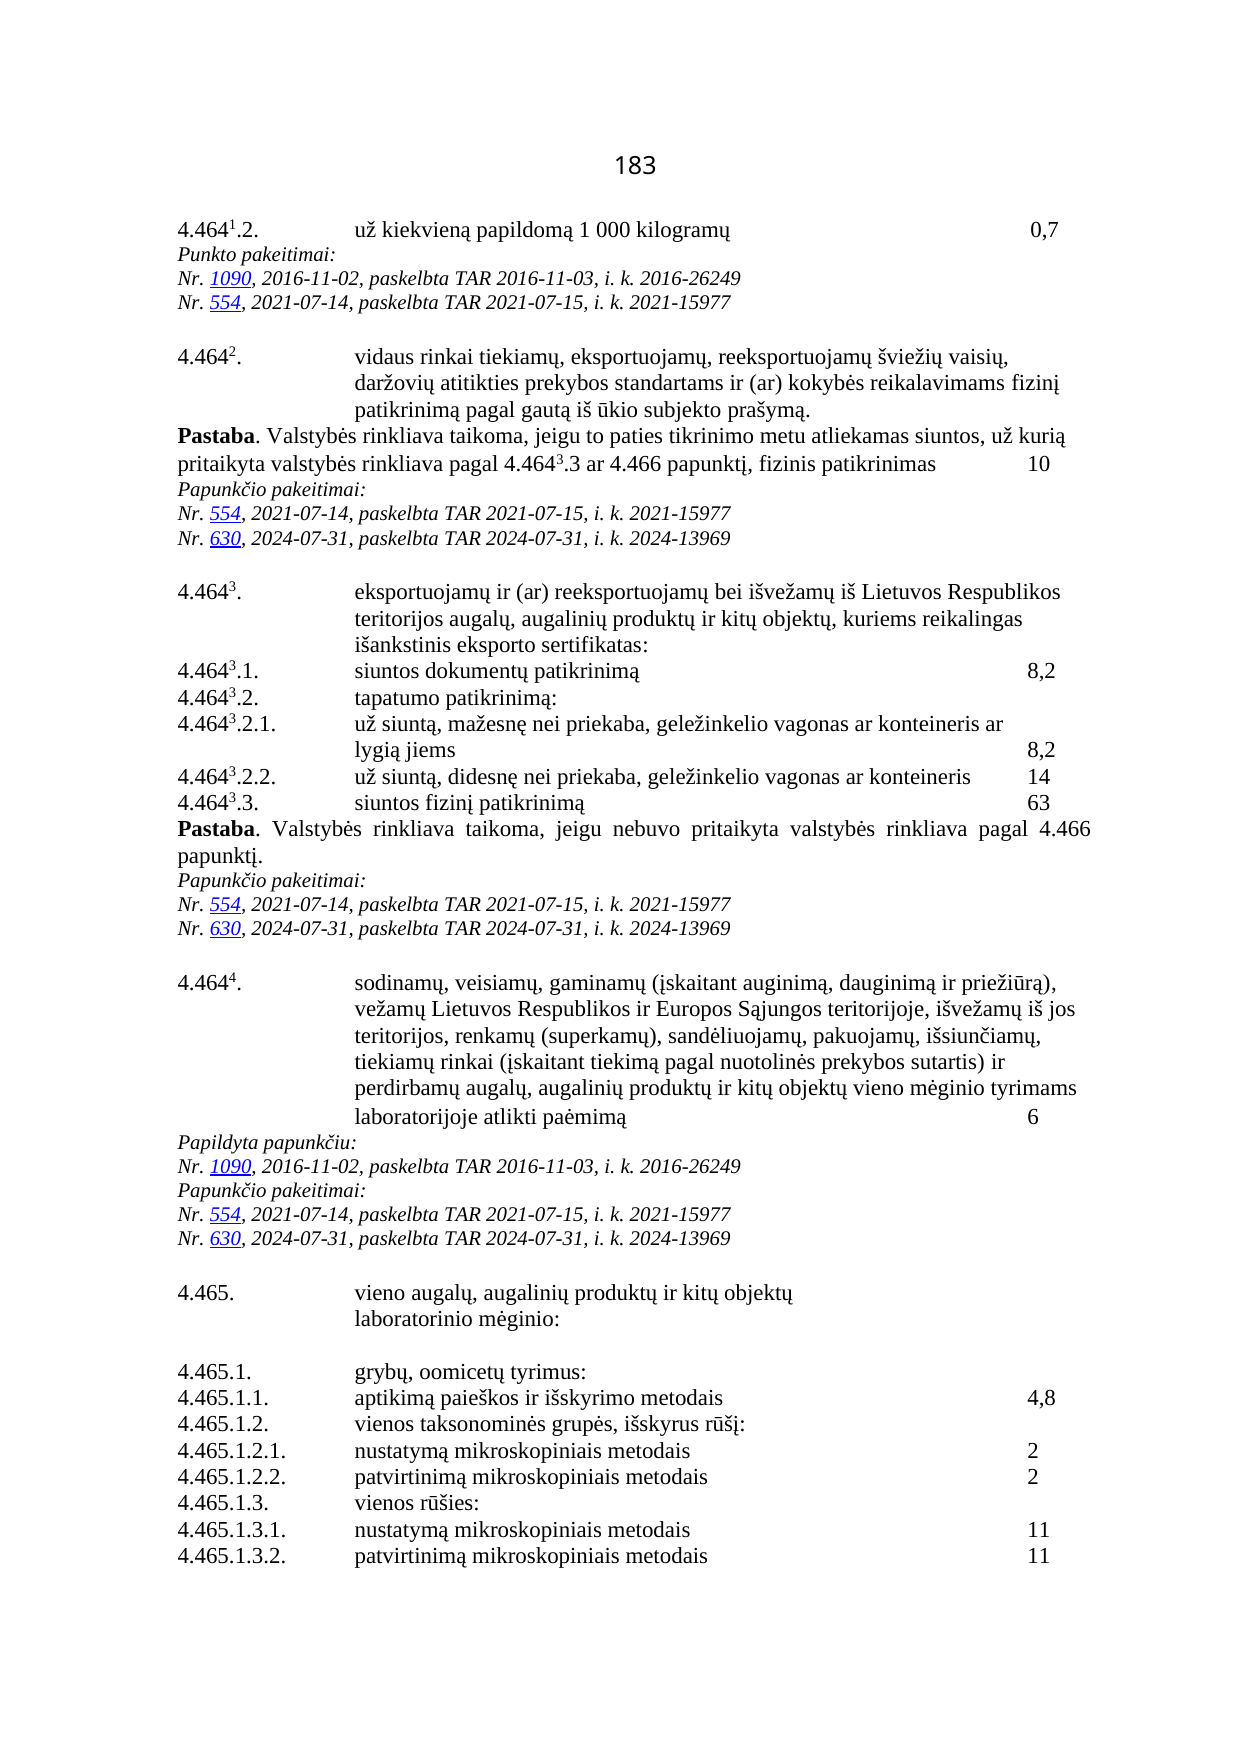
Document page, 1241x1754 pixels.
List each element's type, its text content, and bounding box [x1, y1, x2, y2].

text Pastaba. Valstybės rinkliava taikoma, jeigu to paties tikrinimo metu atliekamas siuntos, už kurią pritaikyta valstybės rinkliava pagal 4.4643.3 ar 4.466 papunktį, fizinis patikrinimas 10 [177, 422, 1092, 477]
text Papunkčio pakeitimai: [177, 868, 1092, 892]
text Nr. 554, 2021-07-14, paskelbta TAR 2021-07-15, i. k. 2021-15977 [177, 501, 1092, 525]
text 4.465. vieno augalų, augalinių produktų ir kitų objektų laboratorinio mėginio: [177, 1279, 871, 1358]
text 4.465.1. grybų, oomicetų tyrimus: [177, 1358, 1092, 1384]
text 4.4643. eksportuojamų ir (ar) reeksportuojamų bei išvežamų iš Lietuvos Respublikos teritorijos augalų, augalinių produktų ir kitų objektų, kuriems reikalingas išankstinis eksporto sertifikatas: [177, 578, 1092, 657]
text 4.4643.1. siuntos dokumentų patikrinimą 8,2 [177, 657, 1092, 684]
text 4.4643.2.1. už siuntą, mažesnę nei priekaba, geležinkelio vagonas ar konteineris ar [177, 710, 1092, 736]
text 4.4643.3. siuntos fizinį patikrinimą 63 [177, 789, 1092, 815]
text Nr. 630, 2024-07-31, paskelbta TAR 2024-07-31, i. k. 2024-13969 [177, 1226, 1092, 1250]
text Nr. 1090, 2016-11-02, paskelbta TAR 2016-11-03, i. k. 2016-26249 [177, 1154, 1092, 1178]
text Nr. 630, 2024-07-31, paskelbta TAR 2024-07-31, i. k. 2024-13969 [177, 916, 1092, 940]
text 4.4643.2. tapatumo patikrinimą: [177, 684, 1092, 710]
text Papunkčio pakeitimai: [177, 477, 1092, 501]
text 4.465.1.2. vienos taksonominės grupės, išskyrus rūšį: [177, 1410, 1092, 1437]
text Papildyta papunkčiu: [177, 1129, 1092, 1154]
text Nr. 630, 2024-07-31, paskelbta TAR 2024-07-31, i. k. 2024-13969 [177, 525, 1092, 549]
text 4.465.1.3.1. nustatymą mikroskopiniais metodais 11 [177, 1516, 1092, 1542]
text 4.465.1.3.2. patvirtinimą mikroskopiniais metodais 11 [177, 1542, 1092, 1568]
text 4.4642. vidaus rinkai tiekiamų, eksportuojamų, reeksportuojamų šviežių vaisių, daržovių atitikties prekybos standartams ir (ar) kokybės reikalavimams fizinį patikrinimą pagal gautą iš ūkio subjekto prašymą. [177, 343, 1072, 422]
text Nr. 554, 2021-07-14, paskelbta TAR 2021-07-15, i. k. 2021-15977 [177, 892, 1092, 916]
text 4.4644. sodinamų, veisiamų, gaminamų (įskaitant auginimą, dauginimą ir priežiūrą), vežamų Lietuvos Respublikos ir Europos Sąjungos teritorijoje, išvežamų iš jos teritorijos, renkamų (superkamų), sandėliuojamų, pakuojamų, išsiunčiamų, tiekiamų rinkai (įskaitant tiekimą pagal nuotolinės prekybos sutartis) ir perdirbamų augalų, augalinių produktų ir kitų objektų vieno mėginio tyrimams laboratorijoje atlikti paėmimą 6 [177, 969, 1092, 1129]
text 4.4641.2. už kiekvieną papildomą 1 000 kilogramų 0,7 [177, 216, 1092, 242]
text 4.465.1.1. aptikimą paieškos ir išskyrimo metodais 4,8 [177, 1384, 1092, 1410]
text lygią jiems 8,2 [177, 736, 1092, 763]
text Nr. 1090, 2016-11-02, paskelbta TAR 2016-11-03, i. k. 2016-26249 [177, 266, 1092, 290]
text 4.465.1.3. vienos rūšies: [177, 1489, 1092, 1516]
text Nr. 554, 2021-07-14, paskelbta TAR 2021-07-15, i. k. 2021-15977 [177, 290, 1092, 314]
text 4.4643.2.2. už siuntą, didesnę nei priekaba, geležinkelio vagonas ar konteineris 14 [177, 763, 1092, 789]
text 4.465.1.2.2. patvirtinimą mikroskopiniais metodais 2 [177, 1463, 1092, 1489]
text Nr. 554, 2021-07-14, paskelbta TAR 2021-07-15, i. k. 2021-15977 [177, 1202, 1092, 1226]
text 4.465.1.2.1. nustatymą mikroskopiniais metodais 2 [177, 1437, 1092, 1463]
text Punkto pakeitimai: [177, 242, 1092, 266]
text Papunkčio pakeitimai: [177, 1178, 1092, 1202]
text Pastaba. Valstybės rinkliava taikoma, jeigu nebuvo pritaikyta valstybės rinkliava pagal 4.466 papunktį. [177, 815, 1092, 868]
